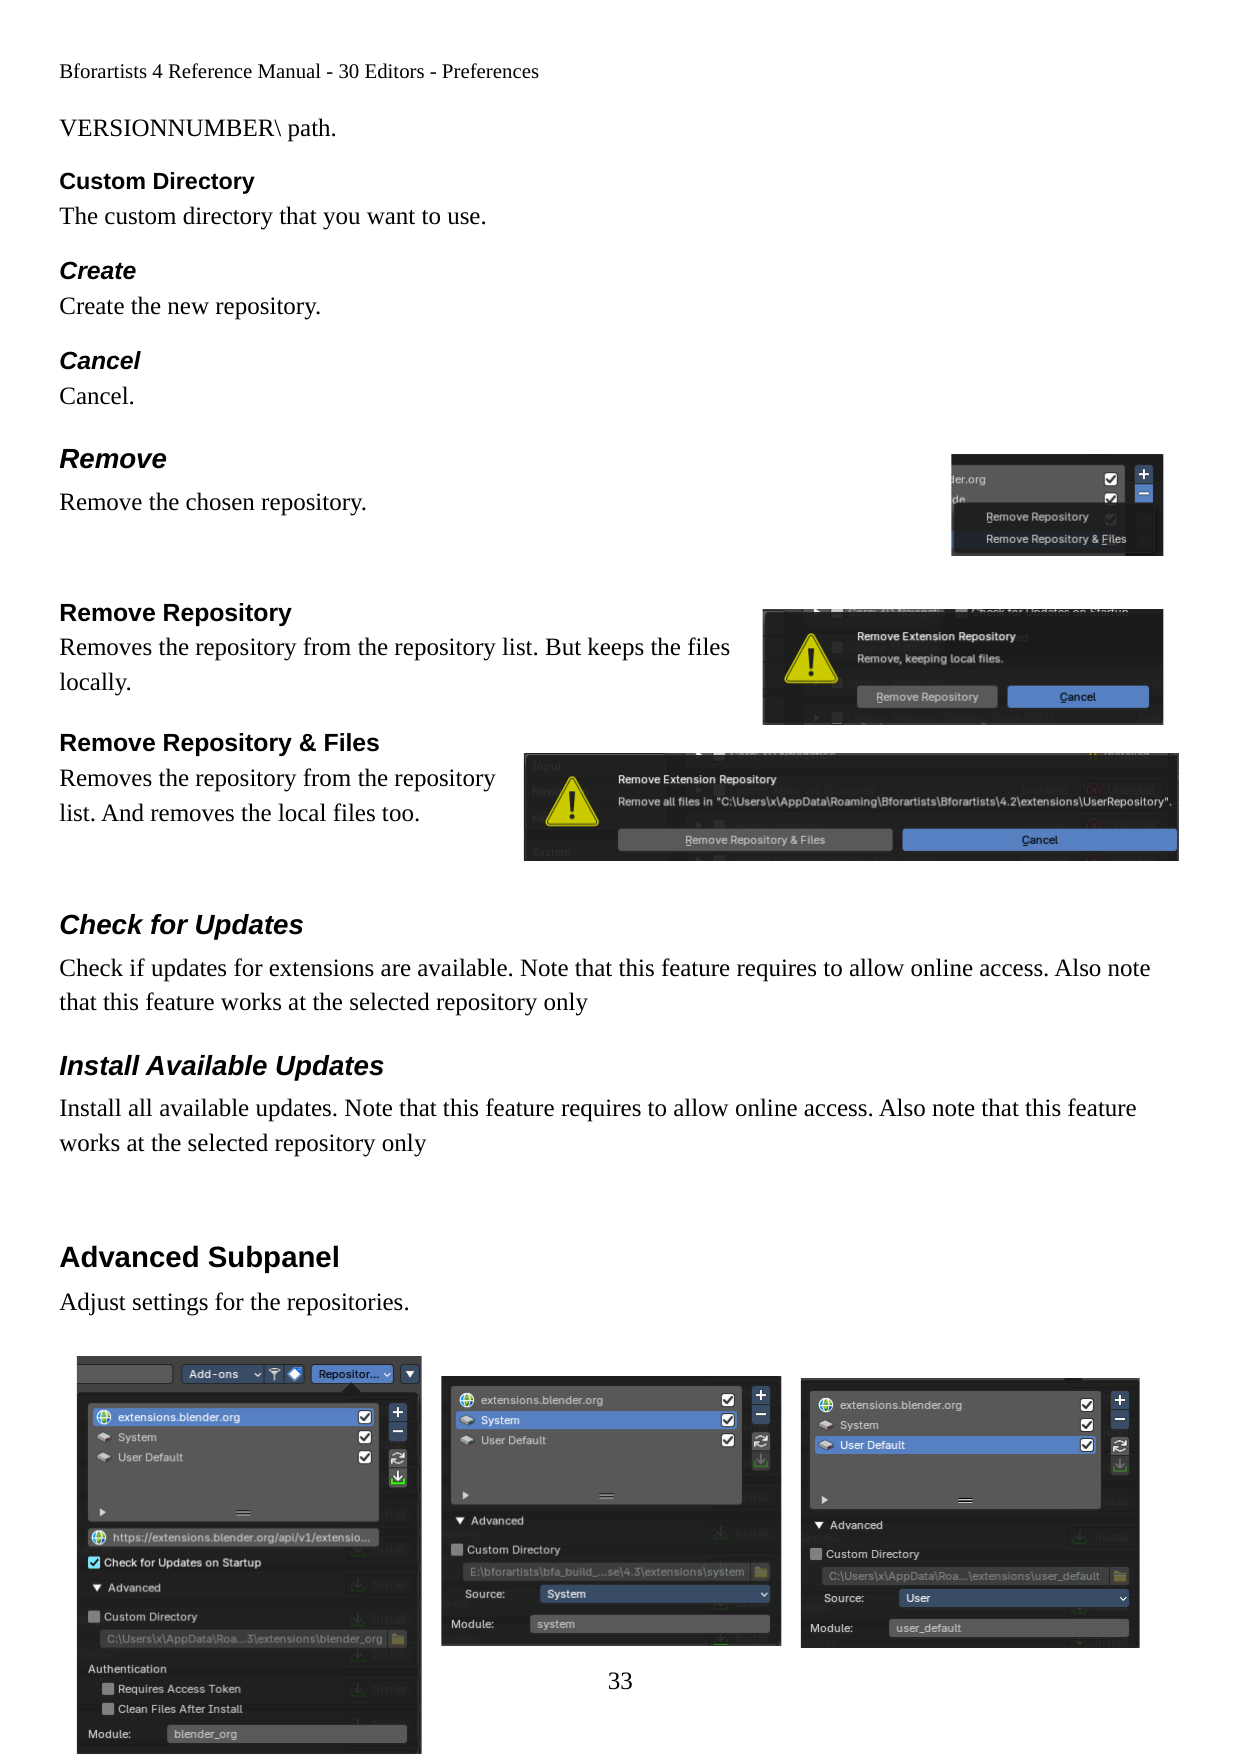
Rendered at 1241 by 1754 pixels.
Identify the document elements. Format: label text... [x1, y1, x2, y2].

picture [441, 1376, 782, 1646]
text Cancel. [59, 381, 1181, 410]
subtitle Remove [59, 443, 1181, 474]
picture [76, 1356, 422, 1754]
subtitle Advanced Subpanel [59, 1240, 1181, 1274]
picture [951, 454, 1164, 556]
text Removes the repository from the repository list. And removes the local files too. [59, 763, 523, 827]
text Removes the repository from the repository list. But keeps the files locally. [59, 632, 762, 696]
text Check if updates for extensions are available. Note that this feature requires to allow online access. Also note that this feature works at the selected repository only [59, 953, 1181, 1016]
subtitle Create [59, 256, 1181, 285]
picture [762, 609, 1164, 725]
text Install all available updates. Note that this feature requires to allow online access. Also note that this feature works at the selected repository only [59, 1093, 1181, 1156]
subtitle Remove Repository & Files [59, 728, 1181, 757]
text VERSIONNUMBER\ path. [59, 113, 1181, 141]
subtitle Custom Directory [59, 168, 1181, 195]
text Create the new repository. [59, 291, 1181, 320]
text The custom directory that you want to use. [59, 201, 1181, 230]
subtitle Install Available Updates [59, 1049, 1181, 1081]
text Adjust settings for the repositories. [59, 1287, 1181, 1315]
subtitle Remove Repository [59, 598, 1181, 626]
picture [523, 753, 1179, 861]
picture [800, 1378, 1140, 1648]
subtitle Cancel [59, 346, 1181, 375]
subtitle Check for Updates [59, 908, 1181, 940]
text Remove the chosen repository. [59, 487, 951, 516]
